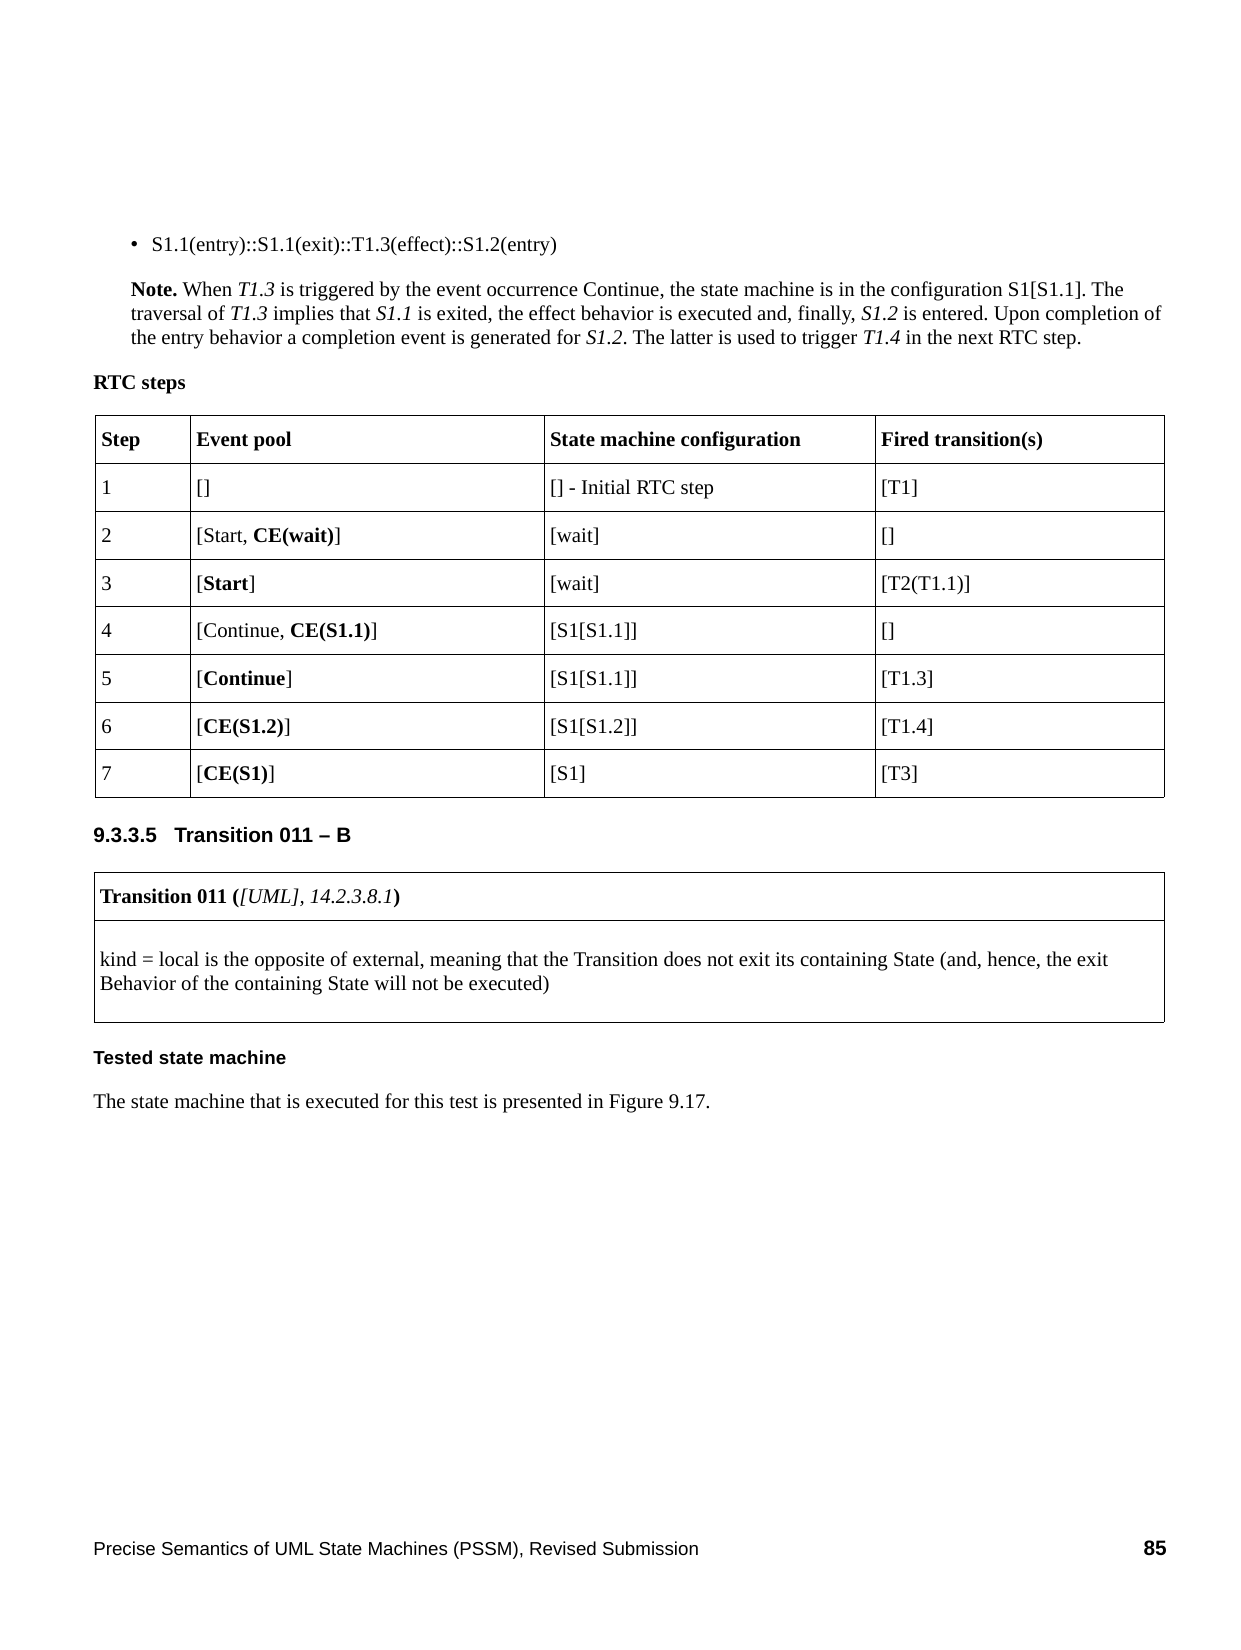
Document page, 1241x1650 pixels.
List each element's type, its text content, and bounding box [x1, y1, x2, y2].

table_cell 2 [96, 512, 190, 558]
table_cell [T1] [876, 464, 1164, 511]
table_cell [wait] [545, 560, 875, 606]
table_cell 3 [96, 560, 190, 606]
table_cell [CE(S1)] [191, 750, 544, 797]
text Note. When T1.3 is triggered by the event occurrence Continue, the state machine is in the configuration S1[S1.1]. The traversal of T1.3 implies that S1.1 is exited, the effect behavior is executed and, finally, S1.2 is entered. Upon completion of the entry behavior a completion event is generated for S1.2. The latter is used to trigger T1.4 in the next RTC step. [131, 277, 1164, 349]
table_cell [S1[S1.1]] [545, 607, 875, 654]
table_cell [] [876, 512, 1164, 558]
subtitle Tested state machine [93, 1047, 1164, 1068]
table_header Event pool [191, 416, 544, 463]
table_cell [Continue, CE(S1.1)] [191, 607, 544, 654]
table_cell 1 [96, 464, 190, 511]
table_cell [] [876, 607, 1164, 654]
table_header Step [96, 416, 190, 463]
table_cell [S1] [545, 750, 875, 797]
table_cell [wait] [545, 512, 875, 558]
table_cell 7 [96, 750, 190, 797]
table_cell 4 [96, 607, 190, 654]
table_cell [Start] [191, 560, 544, 606]
subtitle Transition 011 – B [93, 822, 1164, 847]
table_cell [Start, CE(wait)] [191, 512, 544, 558]
table_cell [] [191, 464, 544, 511]
table_header Transition 011 ([UML], 14.2.3.8.1) [95, 873, 1164, 920]
table_cell kind = local is the opposite of external, meaning that the Transition does not exit its containing State (and, hence, the exit Behavior of the containing State will not be executed) [95, 921, 1164, 1022]
table_cell [T2(T1.1)] [876, 560, 1164, 606]
list S1.1(entry)::S1.1(exit)::T1.3(effect)::S1.2(entry) [131, 231, 1164, 256]
table_cell [S1[S1.1]] [545, 655, 875, 702]
table_cell [T1.3] [876, 655, 1164, 702]
text The state machine that is executed for this test is presented in Figure 9.17. [93, 1089, 1164, 1113]
table_cell [] - Initial RTC step [545, 464, 875, 511]
table_cell [Continue] [191, 655, 544, 702]
table_cell 6 [96, 703, 190, 749]
table_cell [S1[S1.2]] [545, 703, 875, 749]
table_cell [T1.4] [876, 703, 1164, 749]
table_cell [T3] [876, 750, 1164, 797]
table_cell [CE(S1.2)] [191, 703, 544, 749]
text RTC steps [93, 370, 1164, 394]
table_cell 5 [96, 655, 190, 702]
table_header State machine configuration [545, 416, 875, 463]
table_header Fired transition(s) [876, 416, 1164, 463]
